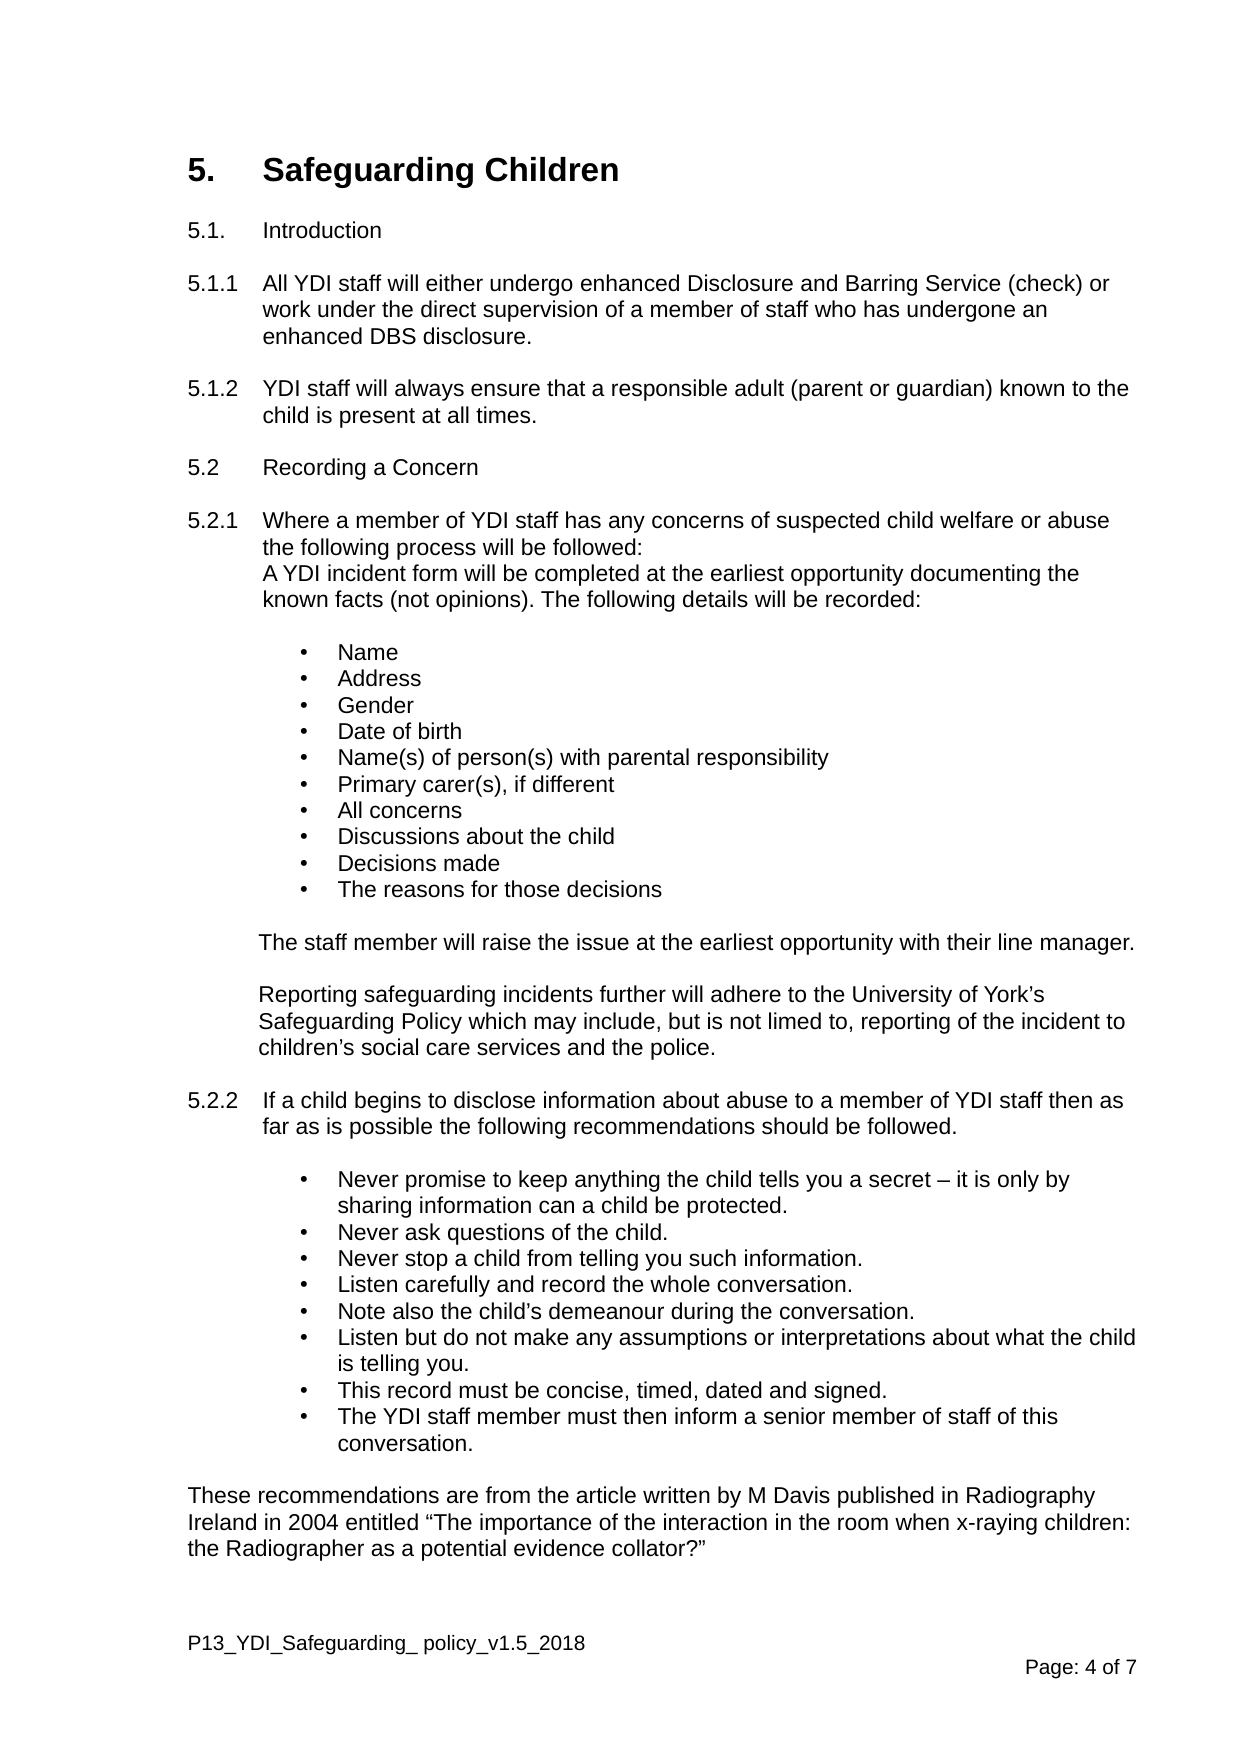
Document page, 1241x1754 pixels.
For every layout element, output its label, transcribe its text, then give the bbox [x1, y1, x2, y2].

subtitle 5. Safeguarding Children [187, 150, 1137, 188]
text 5.1.2 YDI staff will always ensure that a responsible adult (parent or guardian) known to the child is present at all times. [187, 375, 1137, 428]
list Never promise to keep anything the child tells you a secret – it is only by sharing information can a child be protected. [300, 1166, 1137, 1219]
text Reporting safeguarding incidents further will adhere to the University of York’s Safeguarding Policy which may include, but is not limed to, reporting of the incident to children’s social care services and the police. [258, 981, 1137, 1061]
list Note also the child’s demeanour during the conversation. [300, 1298, 1137, 1324]
list Date of birth [300, 718, 1137, 744]
list Listen carefully and record the whole conversation. [300, 1271, 1137, 1298]
list Gender [300, 692, 1137, 718]
text 5.2.2 If a child begins to disclose information about abuse to a member of YDI staff then as far as is possible the following recommendations should be followed. [187, 1087, 1137, 1139]
list This record must be concise, timed, dated and signed. [300, 1377, 1137, 1403]
text A YDI incident form will be completed at the earliest opportunity documenting the known facts (not opinions). The following details will be recorded: [262, 560, 1137, 612]
list Name(s) of person(s) with parental responsibility [300, 744, 1137, 771]
text 5.2.1 Where a member of YDI staff has any concerns of suspected child welfare or abuse the following process will be followed: [187, 507, 1137, 560]
text 5.2 Recording a Concern [187, 454, 1137, 481]
list Primary carer(s), if different [300, 771, 1137, 797]
list Listen but do not make any assumptions or interpretations about what the child is telling you. [300, 1324, 1137, 1377]
list Discussions about the child [300, 823, 1137, 850]
list Never stop a child from telling you such information. [300, 1245, 1137, 1271]
list The YDI staff member must then inform a senior member of staff of this conversation. [300, 1403, 1137, 1456]
list Never ask questions of the child. [300, 1219, 1137, 1245]
text 5.1.1 All YDI staff will either undergo enhanced Disclosure and Barring Service (check) or work under the direct supervision of a member of staff who has undergone an enhanced DBS disclosure. [187, 270, 1137, 349]
list Address [300, 665, 1137, 692]
text These recommendations are from the article written by M Davis published in Radiography Ireland in 2004 entitled “The importance of the interaction in the room when x-raying children: the Radiographer as a potential evidence collator?” [187, 1482, 1137, 1561]
list Name [300, 639, 1137, 665]
text The staff member will raise the issue at the earliest opportunity with their line manager. [258, 929, 1137, 955]
list Decisions made [300, 850, 1137, 876]
list The reasons for those decisions [300, 876, 1137, 902]
list All concerns [300, 797, 1137, 823]
text 5.1. Introduction [187, 217, 1137, 243]
